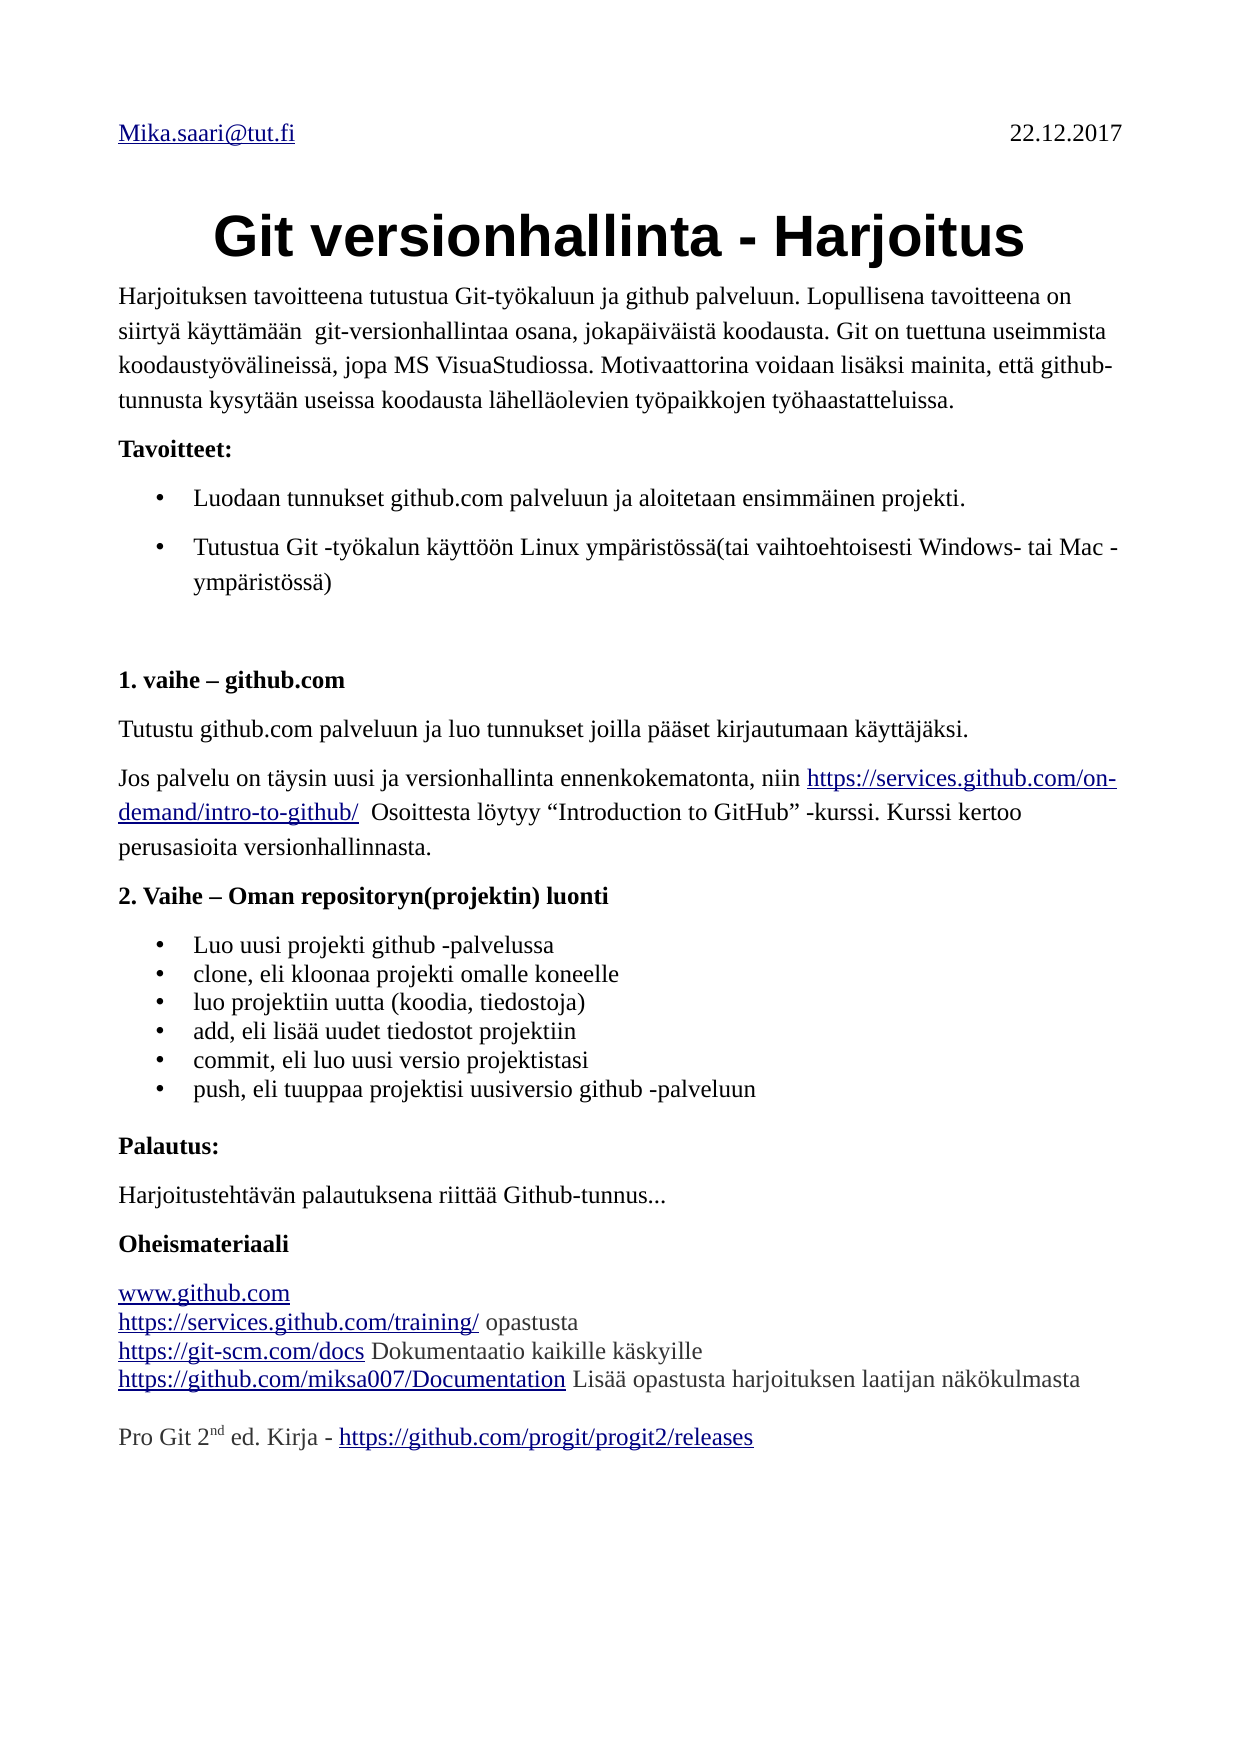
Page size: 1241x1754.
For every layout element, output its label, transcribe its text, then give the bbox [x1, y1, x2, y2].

text 1. vaihe – github.com [118, 665, 1122, 693]
text Oheismateriaali [118, 1229, 1122, 1258]
text 2. Vaihe – Oman repositoryn(projektin) luonti [118, 881, 1122, 909]
list commit, eli luo uusi versio projektistasi [156, 1045, 1122, 1074]
list add, eli lisää uudet tiedostot projektiin [156, 1016, 1122, 1045]
text https://github.com/miksa007/Documentation Lisää opastusta harjoituksen laatijan näkökulmasta [118, 1364, 1122, 1393]
list Luodaan tunnukset github.com palveluun ja aloitetaan ensimmäinen projekti. [156, 483, 1122, 512]
text Tavoitteet: [118, 434, 1122, 463]
text Harjoitustehtävän palautuksena riittää Github-tunnus... [118, 1180, 1122, 1209]
list luo projektiin uutta (koodia, tiedostoja) [156, 987, 1122, 1016]
text Jos palvelu on täysin uusi ja versionhallinta ennenkokematonta, niin https://services.github.com/on-demand/intro-to-github/ Osoittesta löytyy “Introduction to GitHub” -kurssi. Kurssi kertoo perusasioita versionhallinnasta. [118, 763, 1122, 861]
text https://git-scm.com/docs Dokumentaatio kaikille käskyille [118, 1336, 1122, 1364]
text Harjoituksen tavoitteena tutustua Git-työkaluun ja github palveluun. Lopullisena tavoitteena on siirtyä käyttämään git-versionhallintaa osana, jokapäiväistä koodausta. Git on tuettuna useimmista koodaustyövälineissä, jopa MS VisuaStudiossa. Motivaattorina voidaan lisäksi mainita, että github-tunnusta kysytään useissa koodausta lähelläolevien työpaikkojen työhaastatteluissa. [118, 281, 1122, 414]
title Git versionhallinta - Harjoitus [118, 202, 1122, 269]
text Tutustu github.com palveluun ja luo tunnukset joilla pääset kirjautumaan käyttäjäksi. [118, 714, 1122, 742]
list clone, eli kloonaa projekti omalle koneelle [156, 959, 1122, 987]
list Luo uusi projekti github -palvelussa [156, 930, 1122, 959]
text Pro Git 2nd ed. Kirja - https://github.com/progit/progit2/releases [118, 1422, 1122, 1451]
list Tutustua Git -työkalun käyttöön Linux ympäristössä(tai vaihtoehtoisesti Windows- tai Mac -ympäristössä) [156, 532, 1122, 595]
text Palautus: [118, 1131, 1122, 1160]
list push, eli tuuppaa projektisi uusiversio github -palveluun [156, 1074, 1122, 1102]
text https://services.github.com/training/ opastusta [118, 1307, 1122, 1336]
text www.github.com [118, 1278, 1122, 1307]
